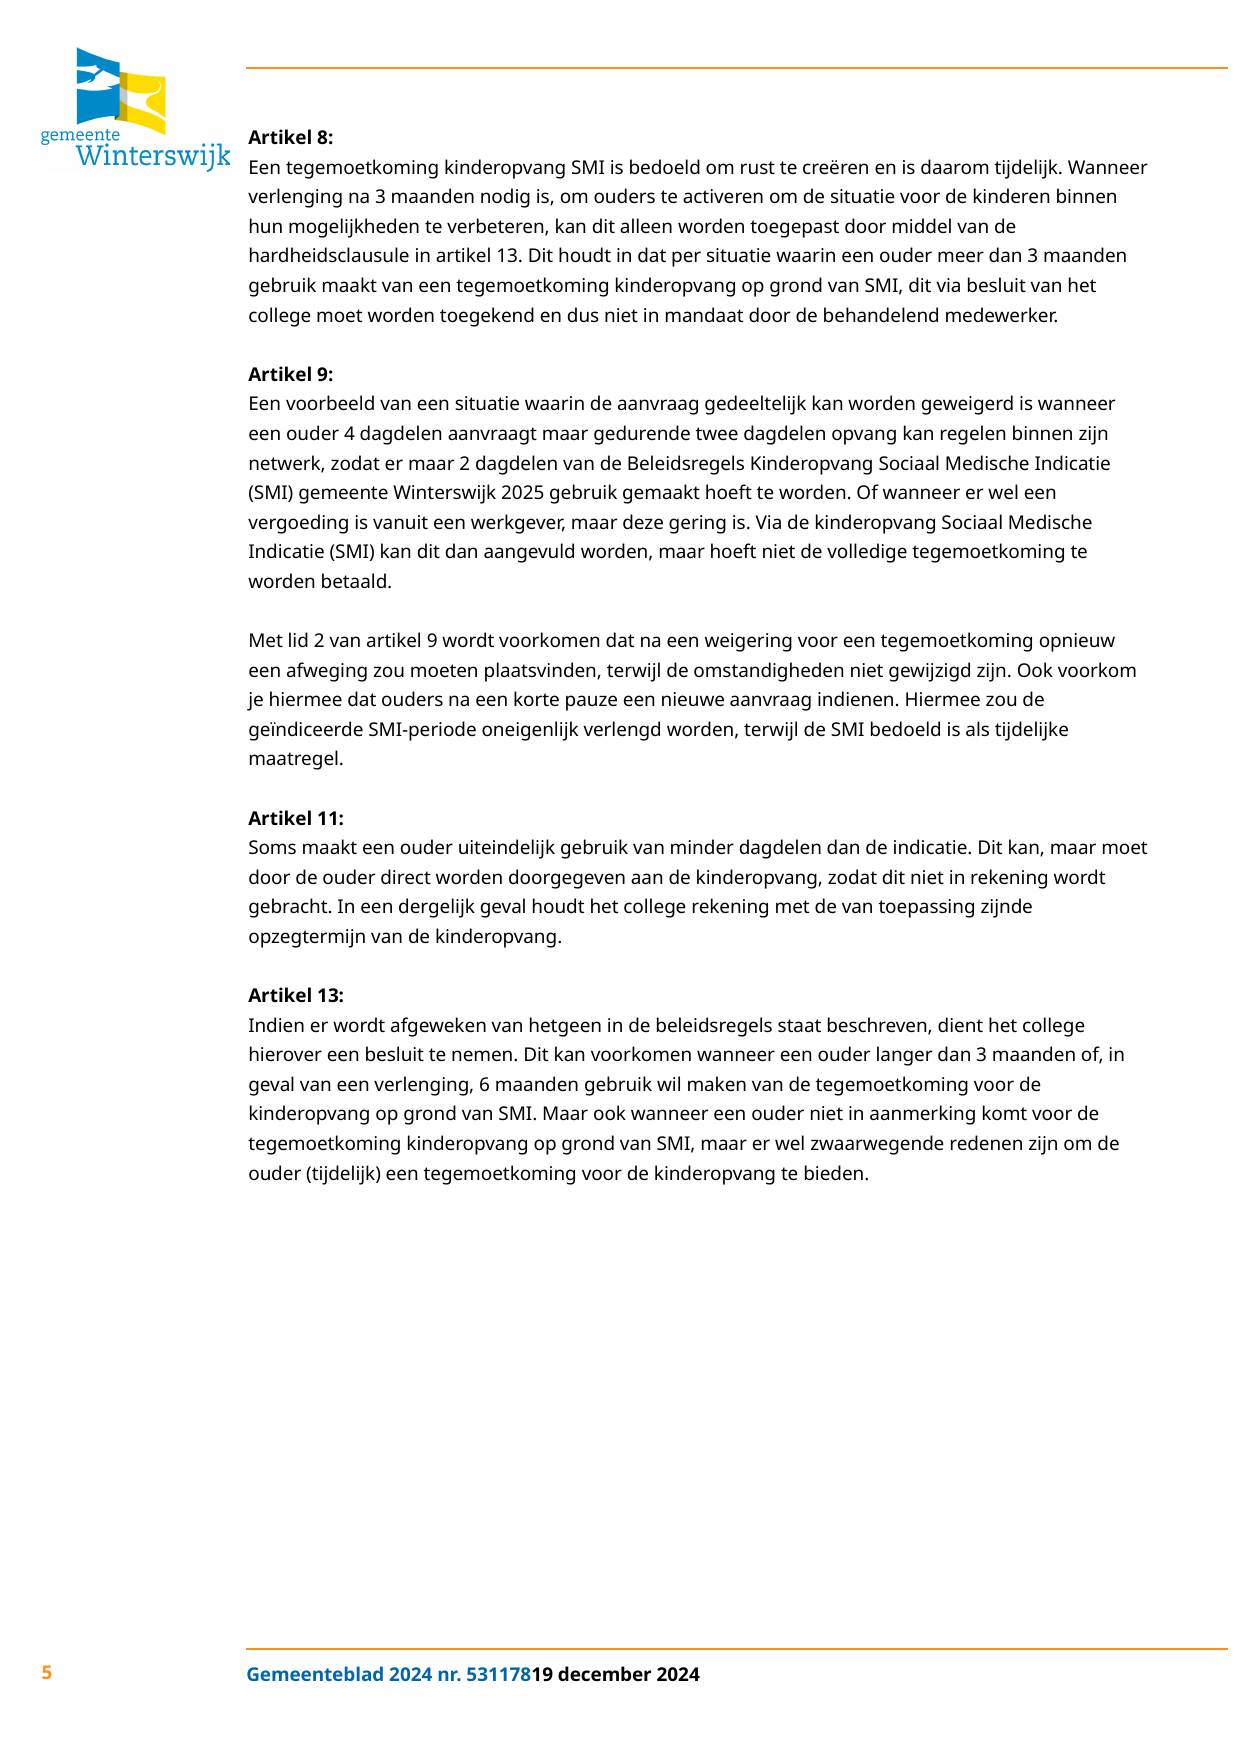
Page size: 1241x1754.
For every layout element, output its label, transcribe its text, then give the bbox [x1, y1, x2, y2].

text Artikel 9: [248, 361, 1152, 387]
text Een voorbeeld van een situatie waarin de aanvraag gedeeltelijk kan worden geweigerd is wanneer een ouder 4 dagdelen aanvraagt maar gedurende twee dagdelen opvang kan regelen binnen zijn netwerk, zodat er maar 2 dagdelen van de Beleidsregels Kinderopvang Sociaal Medische Indicatie (SMI) gemeente Winterswijk 2025 gebruik gemaakt hoeft te worden. Of wanneer er wel een vergoeding is vanuit een werkgever, maar deze gering is. Via de kinderopvang Sociaal Medische Indicatie (SMI) kan dit dan aangevuld worden, maar hoeft niet de volledige tegemoetkoming te worden betaald. [248, 391, 1152, 594]
picture [225, 153, 231, 162]
text Indien er wordt afgeweken van hetgeen in de beleidsregels staat beschreven, dient het college hierover een besluit te nemen. Dit kan voorkomen wanneer een ouder langer dan 3 maanden of, in geval van een verlenging, 6 maanden gebruik wil maken van de tegemoetkoming voor de kinderopvang op grond van SMI. Maar ook wanneer een ouder niet in aanmerking komt voor de tegemoetkoming kinderopvang op grond van SMI, maar er wel zwaarwegende redenen zijn om de ouder (tijdelijk) een tegemoetkoming voor de kinderopvang te bieden. [248, 1012, 1152, 1186]
text Artikel 11: [248, 805, 1152, 831]
text Soms maakt een ouder uiteindelijk gebruik van minder dagdelen dan de indicatie. Dit kan, maar moet door de ouder direct worden doorgegeven aan de kinderopvang, zodat dit niet in rekening wordt gebracht. In een dergelijk geval houdt het college rekening met de van toepassing zijnde opzegtermijn van de kinderopvang. [248, 834, 1152, 949]
text Een tegemoetkoming kinderopvang SMI is bedoeld om rust te creëren en is daarom tijdelijk. Wanneer verlenging na 3 maanden nodig is, om ouders te activeren om de situatie voor de kinderen binnen hun mogelijkheden te verbeteren, kan dit alleen worden toegepast door middel van de hardheidsclausule in artikel 13. Dit houdt in dat per situatie waarin een ouder meer dan 3 maanden gebruik maakt van een tegemoetkoming kinderopvang op grond van SMI, dit via besluit van het college moet worden toegekend en dus niet in mandaat door de behandelend medewerker. [248, 154, 1152, 328]
text Artikel 13: [248, 982, 1152, 1008]
text Artikel 8: [248, 124, 1152, 150]
text Met lid 2 van artikel 9 wordt voorkomen dat na een weigering voor een tegemoetkoming opnieuw een afweging zou moeten plaatsvinden, terwijl de omstandigheden niet gewijzigd zijn. Ook voorkom je hiermee dat ouders na een korte pauze een nieuwe aanvraag indienen. Hiermee zou de geïndiceerde SMI-periode oneigenlijk verlengd worden, terwijl de SMI bedoeld is als tijdelijke maatregel. [248, 627, 1152, 771]
picture [41, 47, 231, 172]
